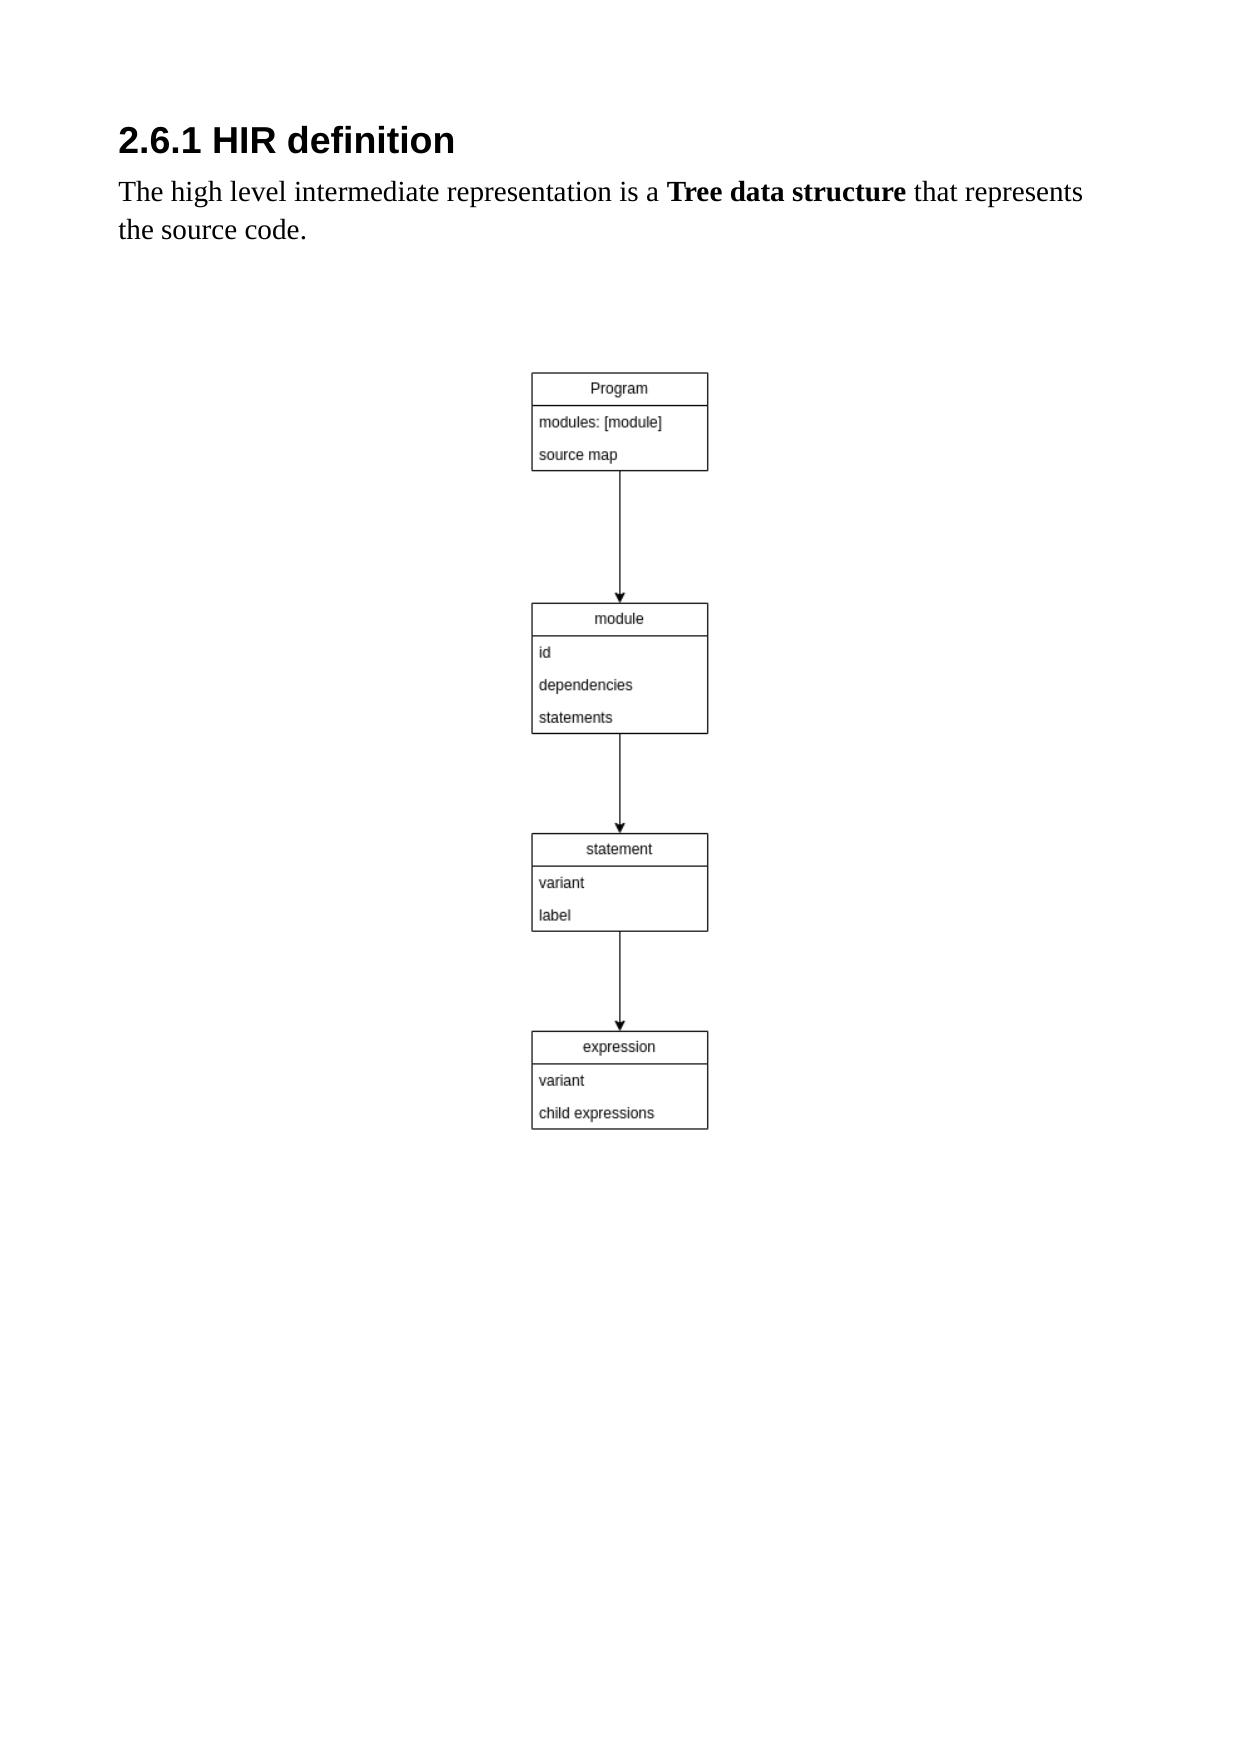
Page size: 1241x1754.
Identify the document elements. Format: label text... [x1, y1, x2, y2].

text The high level intermediate representation is a Tree data structure that represents the source code. [118, 174, 1122, 246]
subtitle 2.6.1 HIR definition [118, 118, 1122, 161]
picture [519, 360, 721, 1146]
